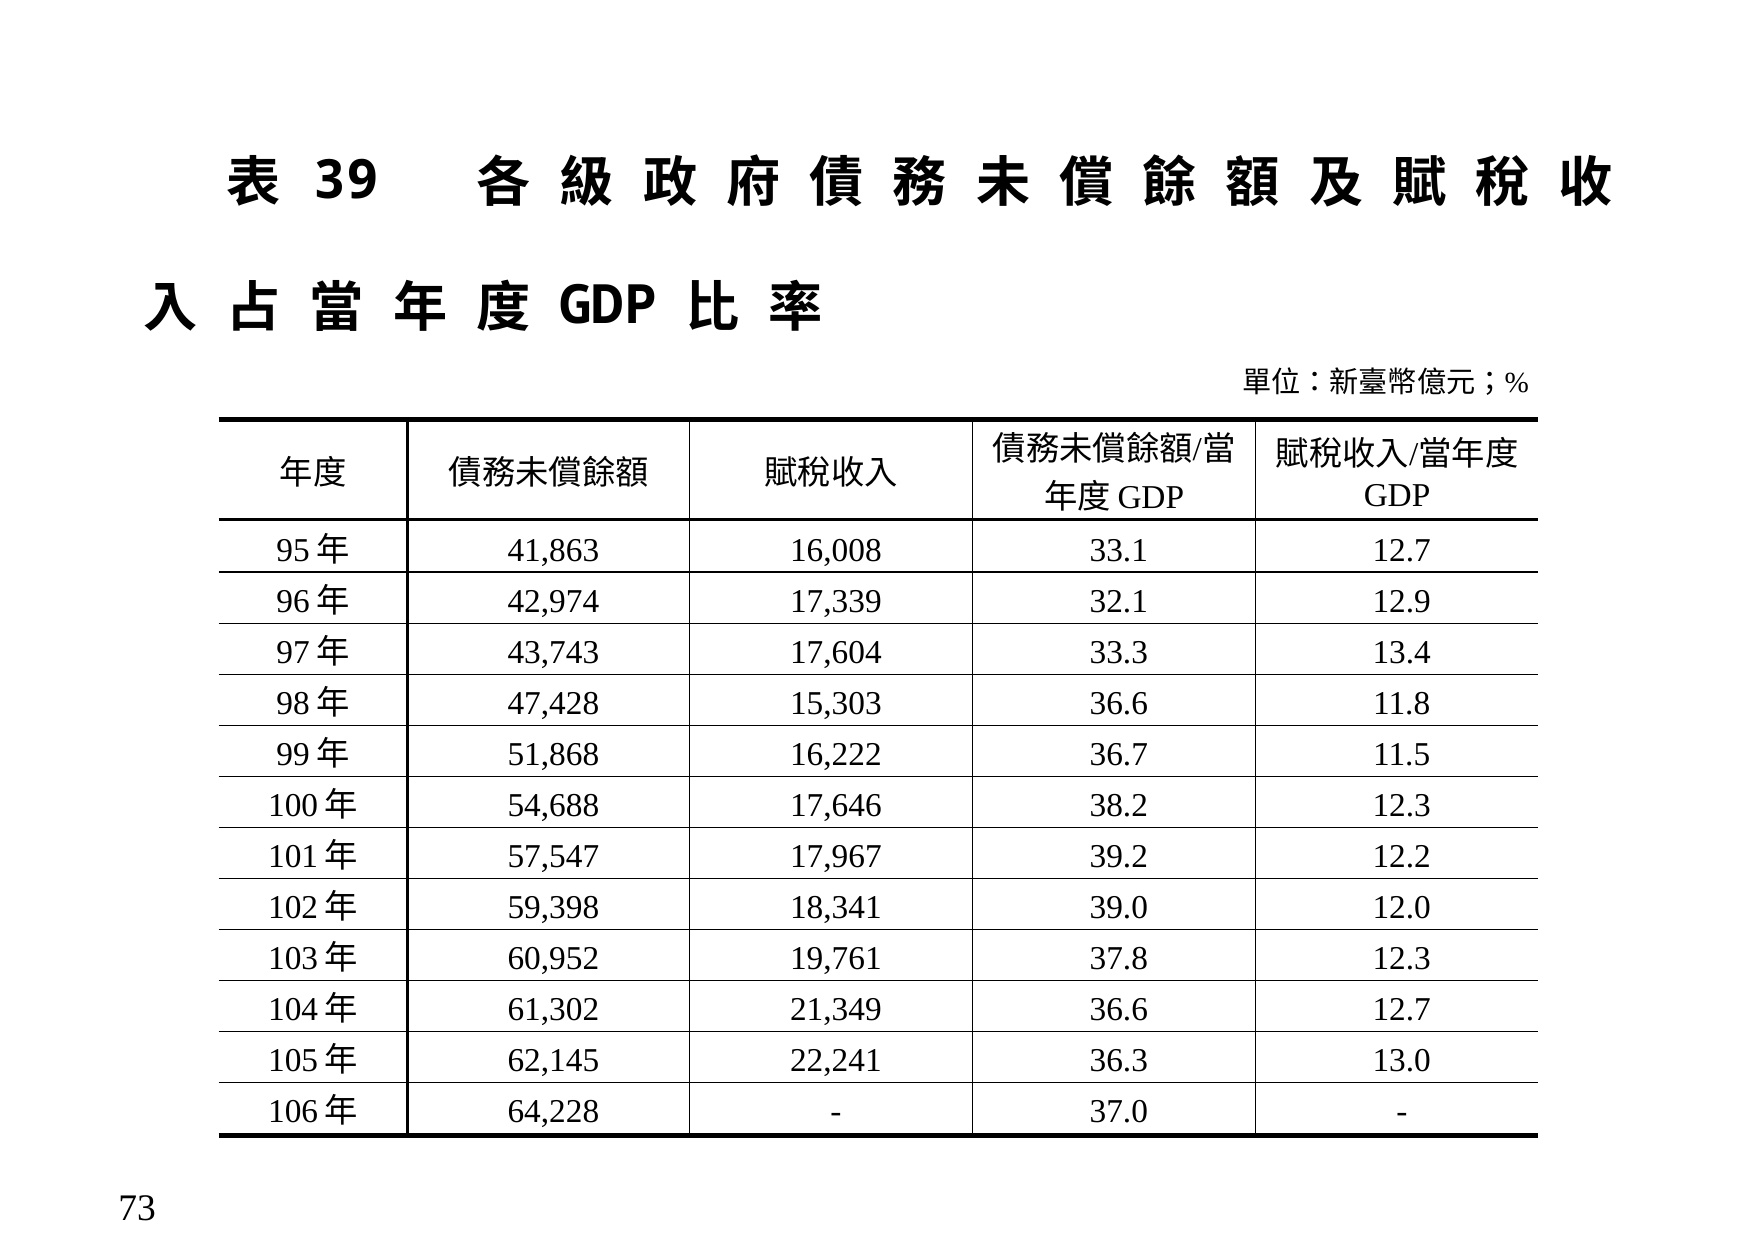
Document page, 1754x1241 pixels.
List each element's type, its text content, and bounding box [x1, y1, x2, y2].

table_cell 36.6 [973, 675, 1255, 724]
table_cell 12.7 [1256, 981, 1538, 1031]
table_header 賦稅收入 [690, 422, 972, 518]
table_cell 39.2 [973, 828, 1255, 878]
table_cell 12.3 [1256, 777, 1538, 827]
table_cell 62,145 [409, 1032, 689, 1082]
table_cell 54,688 [409, 777, 689, 827]
table_cell 36.3 [973, 1032, 1255, 1082]
table_cell 16,008 [690, 521, 972, 571]
table_cell 17,604 [690, 624, 972, 673]
table_cell 104年 [219, 981, 406, 1031]
table_cell 64,228 [409, 1083, 689, 1133]
table_cell 59,398 [409, 879, 689, 929]
table_cell 12.7 [1256, 521, 1538, 571]
table_cell 12.9 [1256, 573, 1538, 622]
table_cell 101年 [219, 828, 406, 878]
table_cell 51,868 [409, 726, 689, 776]
table_cell 19,761 [690, 930, 972, 980]
table_header 賦稅收入/當年度GDP [1256, 422, 1538, 518]
table_cell 16,222 [690, 726, 972, 776]
table_cell 21,349 [690, 981, 972, 1031]
table_cell 17,339 [690, 573, 972, 622]
table_cell 11.5 [1256, 726, 1538, 776]
table_cell 96年 [219, 573, 406, 622]
text 單位：新臺幣億元；% [143, 366, 1528, 399]
table_cell 22,241 [690, 1032, 972, 1082]
table_cell 99年 [219, 726, 406, 776]
table_cell 12.3 [1256, 930, 1538, 980]
table_cell 95年 [219, 521, 406, 571]
table_cell 102年 [219, 879, 406, 929]
table_cell 38.2 [973, 777, 1255, 827]
table_cell 12.0 [1256, 879, 1538, 929]
table_header 年度 [219, 422, 406, 518]
table_cell 13.4 [1256, 624, 1538, 673]
table_cell 33.1 [973, 521, 1255, 571]
table_cell 61,302 [409, 981, 689, 1031]
table_cell 36.7 [973, 726, 1255, 776]
table_cell 37.0 [973, 1083, 1255, 1133]
table_cell 17,967 [690, 828, 972, 878]
table_cell 42,974 [409, 573, 689, 622]
table_cell 57,547 [409, 828, 689, 878]
table_cell 15,303 [690, 675, 972, 724]
table_cell 39.0 [973, 879, 1255, 929]
table_cell 33.3 [973, 624, 1255, 673]
table_cell 98年 [219, 675, 406, 724]
table_cell 17,646 [690, 777, 972, 827]
table_cell 18,341 [690, 879, 972, 929]
table_cell 47,428 [409, 675, 689, 724]
table_cell 43,743 [409, 624, 689, 673]
table_cell 32.1 [973, 573, 1255, 622]
table_cell 37.8 [973, 930, 1255, 980]
table_cell - [1256, 1083, 1538, 1133]
table_cell 105年 [219, 1032, 406, 1082]
table_header 債務未償餘額 [409, 422, 689, 518]
table_cell 106年 [219, 1083, 406, 1133]
table_cell 12.2 [1256, 828, 1538, 878]
subtitle 表39 各級政府債務未償餘額及賦稅收入占當年度GDP比率 [128, 105, 1628, 355]
table_cell 103年 [219, 930, 406, 980]
table_cell 60,952 [409, 930, 689, 980]
table_cell 97年 [219, 624, 406, 673]
table_cell 36.6 [973, 981, 1255, 1031]
table_cell 13.0 [1256, 1032, 1538, 1082]
table_header 債務未償餘額/當年度GDP [973, 422, 1255, 518]
table_cell - [690, 1083, 972, 1133]
table_cell 100年 [219, 777, 406, 827]
table_cell 41,863 [409, 521, 689, 571]
table_cell 11.8 [1256, 675, 1538, 724]
